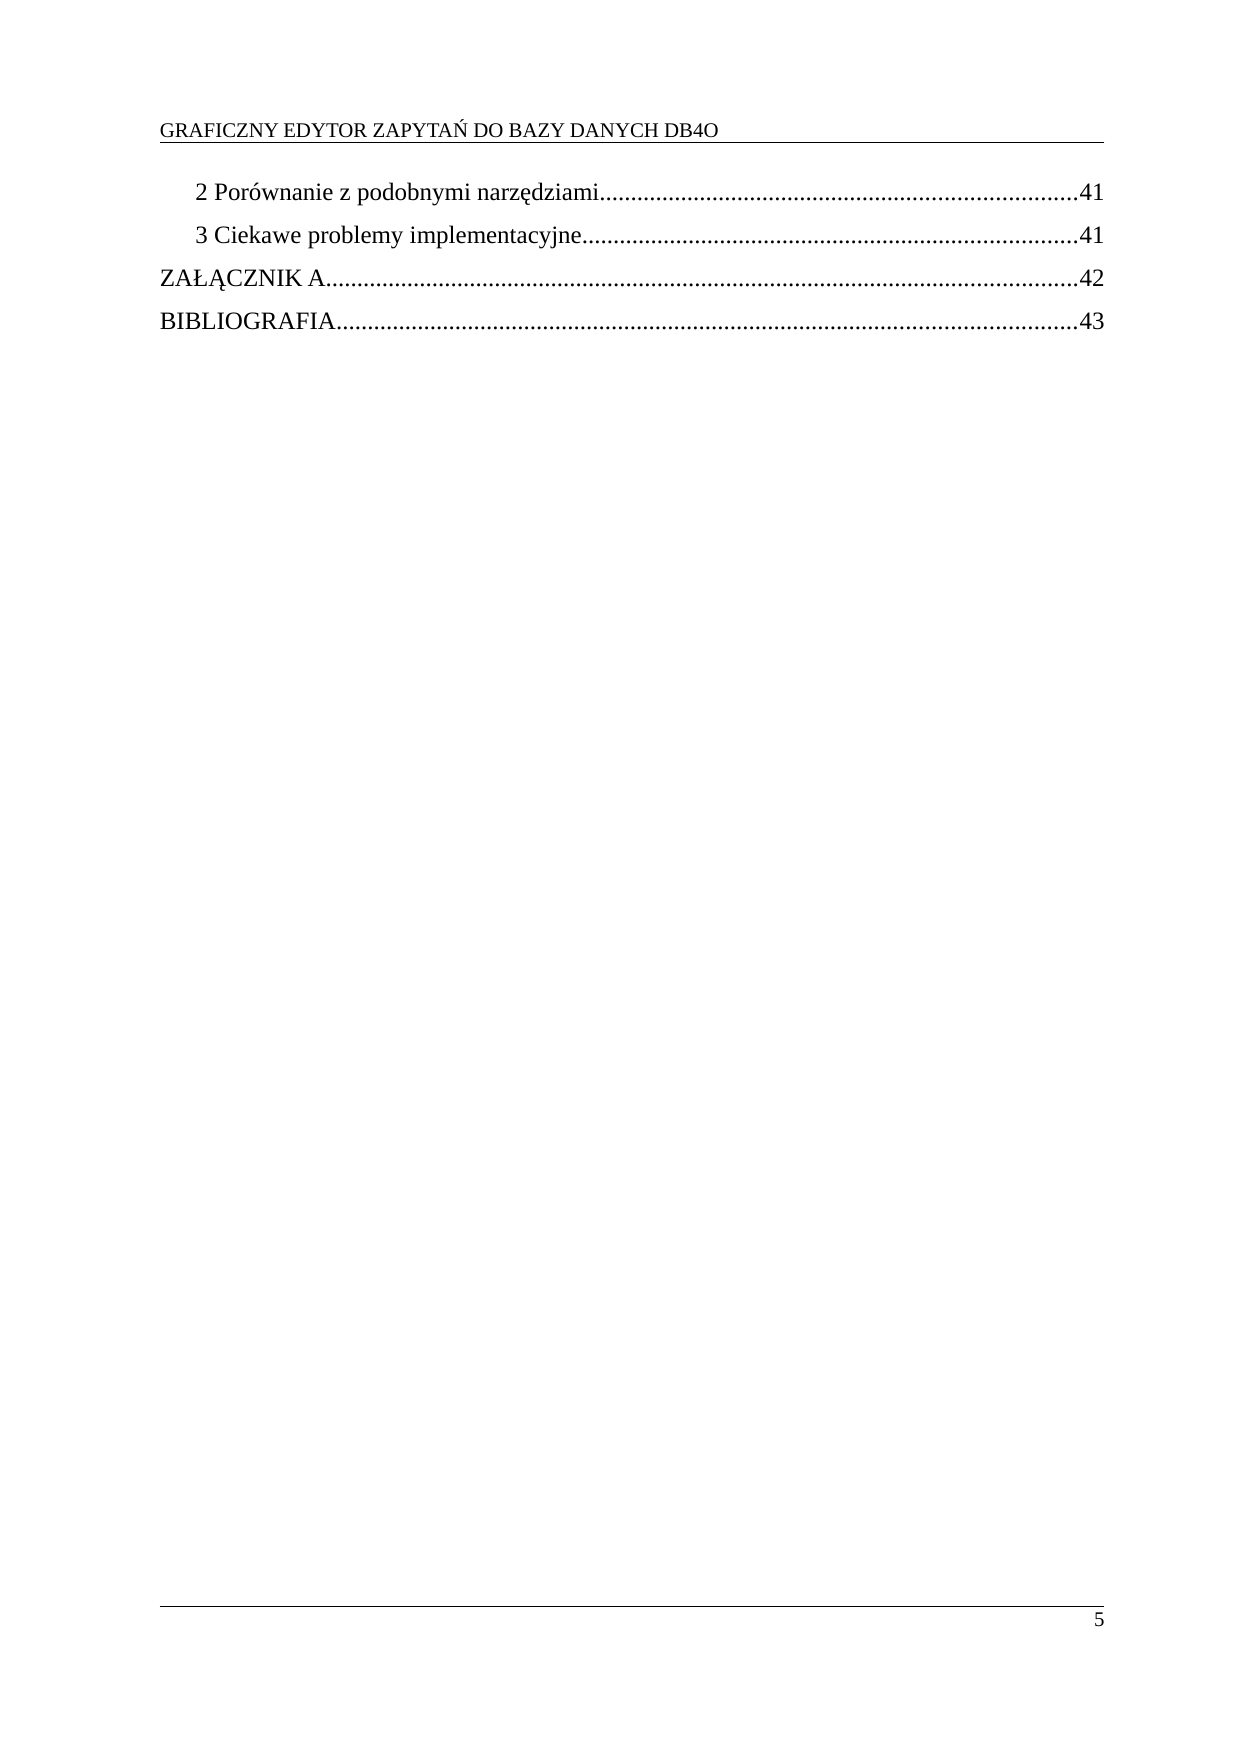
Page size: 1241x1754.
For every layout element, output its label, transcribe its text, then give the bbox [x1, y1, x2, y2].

text 3 Ciekawe problemy implementacyjne 41 [189, 220, 1104, 249]
text 2 Porównanie z podobnymi narzędziami 41 [189, 177, 1104, 206]
text ZAŁĄCZNIK A 42 [159, 263, 1104, 292]
text BIBLIOGRAFIA 43 [159, 306, 1104, 335]
